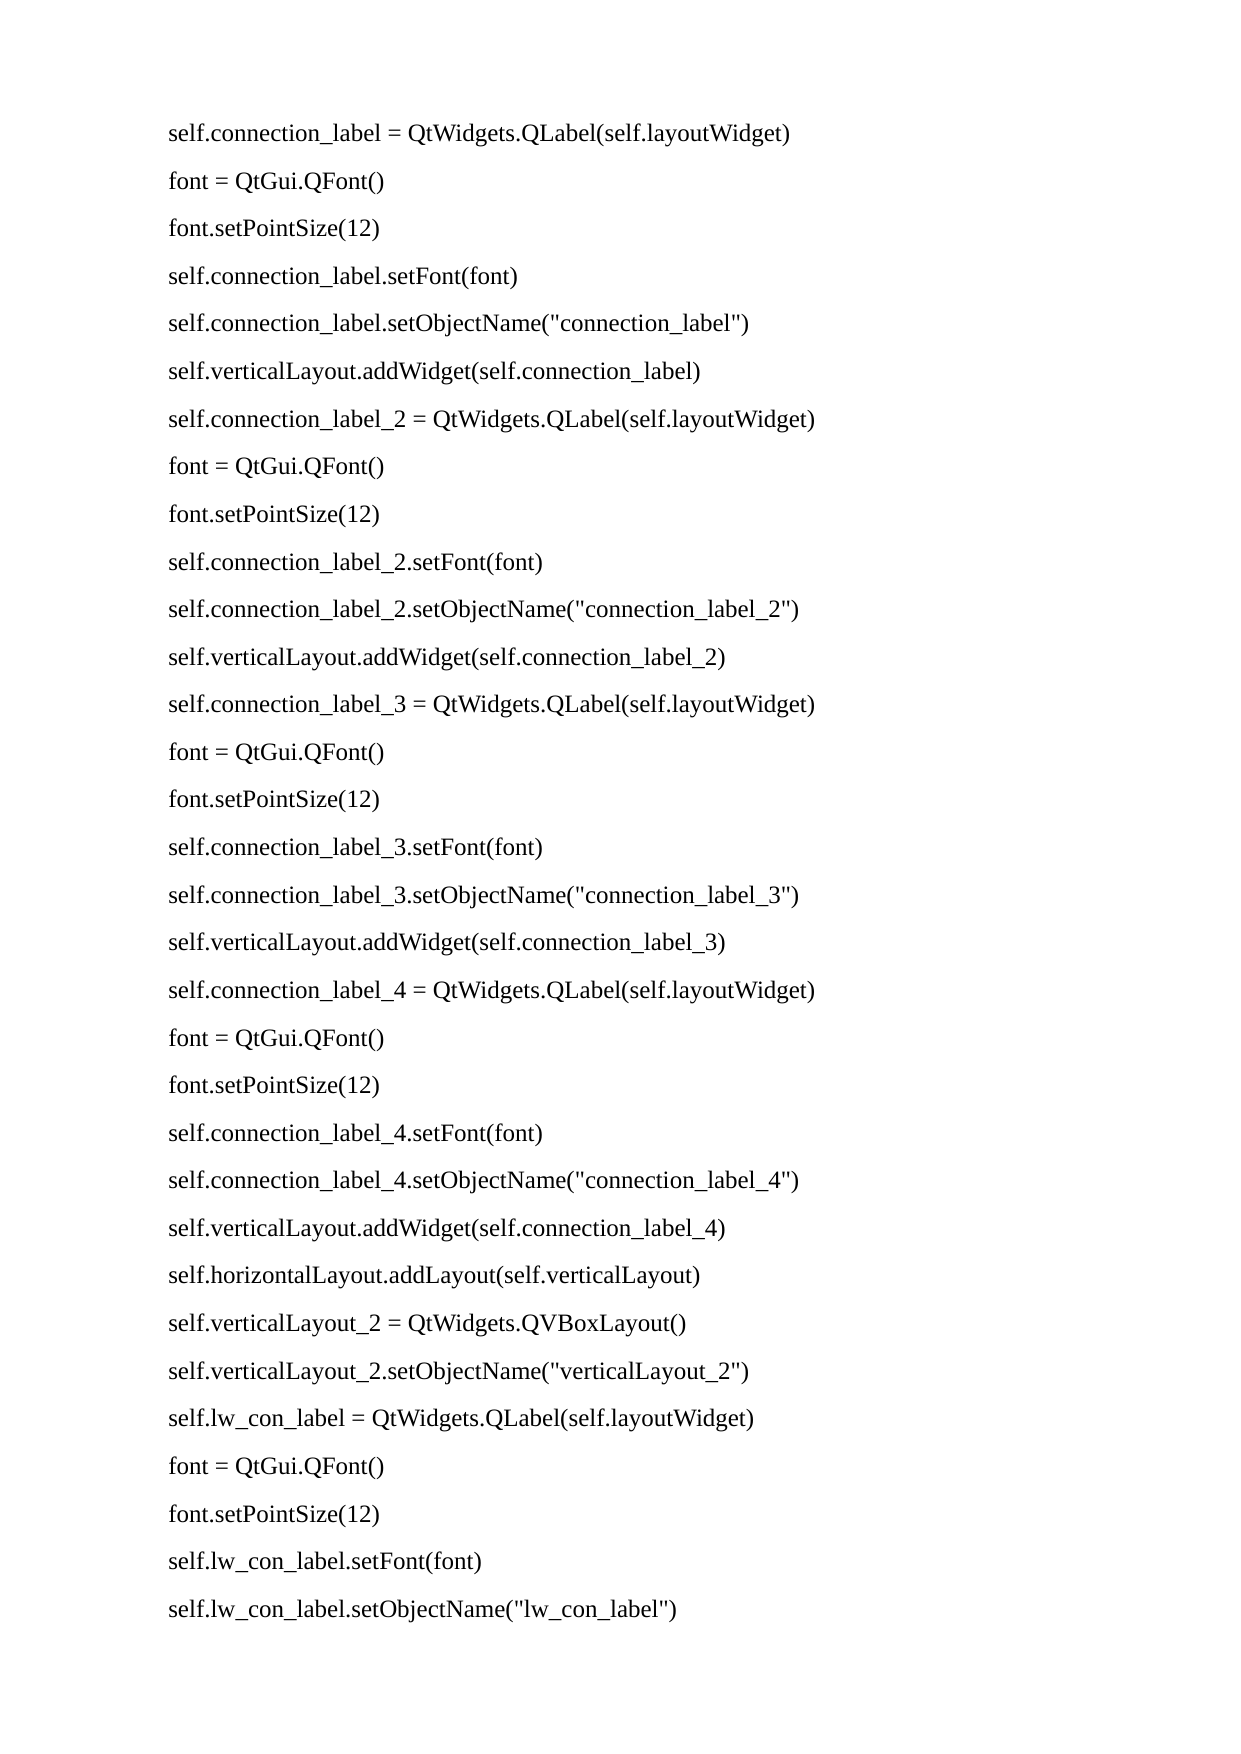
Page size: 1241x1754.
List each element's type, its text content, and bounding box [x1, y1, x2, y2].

text font = QtGui.QFont() [118, 1023, 1122, 1051]
text self.connection_label.setObjectName("connection_label") [118, 308, 1122, 337]
text self.connection_label = QtWidgets.QLabel(self.layoutWidget) [118, 118, 1122, 147]
text font.setPointSize(12) [118, 1499, 1122, 1527]
text self.lw_con_label.setFont(font) [118, 1546, 1122, 1575]
text self.verticalLayout.addWidget(self.connection_label) [118, 356, 1122, 385]
text self.lw_con_label.setObjectName("lw_con_label") [118, 1594, 1122, 1623]
text font.setPointSize(12) [118, 213, 1122, 242]
text self.connection_label_2.setObjectName("connection_label_2") [118, 594, 1122, 623]
text self.connection_label_3 = QtWidgets.QLabel(self.layoutWidget) [118, 689, 1122, 718]
text font = QtGui.QFont() [118, 1451, 1122, 1480]
text self.verticalLayout.addWidget(self.connection_label_3) [118, 927, 1122, 956]
text self.connection_label_4.setObjectName("connection_label_4") [118, 1165, 1122, 1194]
text self.connection_label_3.setFont(font) [118, 832, 1122, 861]
text self.horizontalLayout.addLayout(self.verticalLayout) [118, 1261, 1122, 1289]
text font = QtGui.QFont() [118, 737, 1122, 766]
text self.connection_label_2.setFont(font) [118, 547, 1122, 575]
text font.setPointSize(12) [118, 784, 1122, 813]
text font.setPointSize(12) [118, 499, 1122, 528]
text self.verticalLayout_2.setObjectName("verticalLayout_2") [118, 1356, 1122, 1384]
text font = QtGui.QFont() [118, 166, 1122, 194]
text self.verticalLayout.addWidget(self.connection_label_2) [118, 642, 1122, 671]
text self.verticalLayout_2 = QtWidgets.QVBoxLayout() [118, 1308, 1122, 1337]
text self.connection_label_3.setObjectName("connection_label_3") [118, 880, 1122, 908]
text self.connection_label.setFont(font) [118, 261, 1122, 290]
text self.connection_label_2 = QtWidgets.QLabel(self.layoutWidget) [118, 404, 1122, 432]
text self.connection_label_4.setFont(font) [118, 1118, 1122, 1147]
text font.setPointSize(12) [118, 1070, 1122, 1099]
text self.verticalLayout.addWidget(self.connection_label_4) [118, 1213, 1122, 1242]
text font = QtGui.QFont() [118, 451, 1122, 480]
text self.lw_con_label = QtWidgets.QLabel(self.layoutWidget) [118, 1403, 1122, 1432]
text self.connection_label_4 = QtWidgets.QLabel(self.layoutWidget) [118, 975, 1122, 1004]
